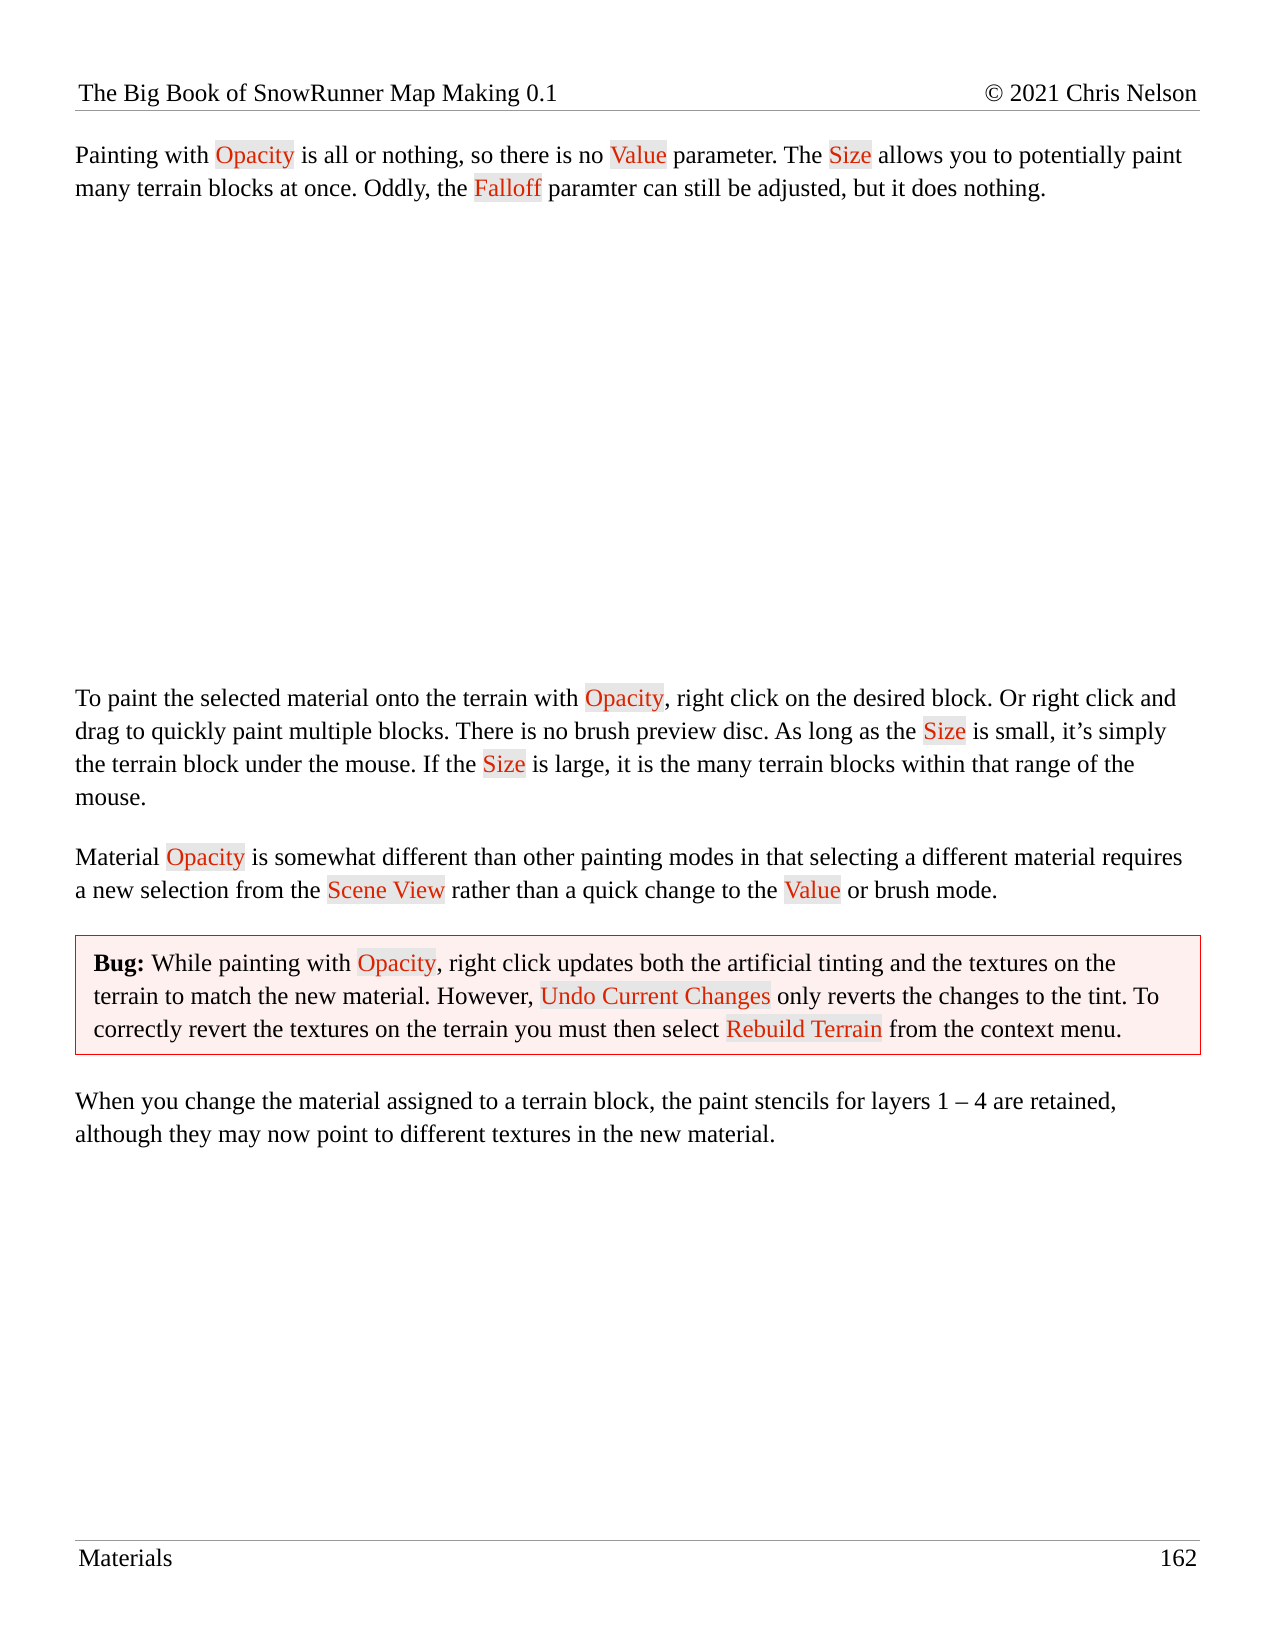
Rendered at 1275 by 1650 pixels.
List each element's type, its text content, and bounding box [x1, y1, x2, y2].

text Material Opacity is somewhat different than other painting modes in that selecting a different material requires a new selection from the Scene View rather than a quick change to the Value or brush mode. [75, 842, 1200, 904]
text When you change the material assigned to a terrain block, the paint stencils for layers 1 – 4 are retained, although they may now point to different textures in the new material. [75, 1086, 1200, 1148]
text To paint the selected material onto the terrain with Opacity, right click on the desired block. Or right click and drag to quickly paint multiple blocks. There is no brush preview disc. As long as the Size is small, it’s simply the terrain block under the mouse. If the Size is large, it is the many terrain blocks within that range of the mouse. [75, 683, 1200, 811]
list While painting with Opacity, right click updates both the artificial tinting and the textures on the terrain to match the new material. However, Undo Current Changes only reverts the changes to the tint. To correctly revert the textures on the terrain you must then select Rebuild Terrain from the context menu. [76, 936, 1200, 1054]
text Painting with Opacity is all or nothing, so there is no Value parameter. The Size allows you to potentially paint many terrain blocks at once. Oddly, the Falloff paramter can still be adjusted, but it does nothing. [75, 140, 1200, 202]
